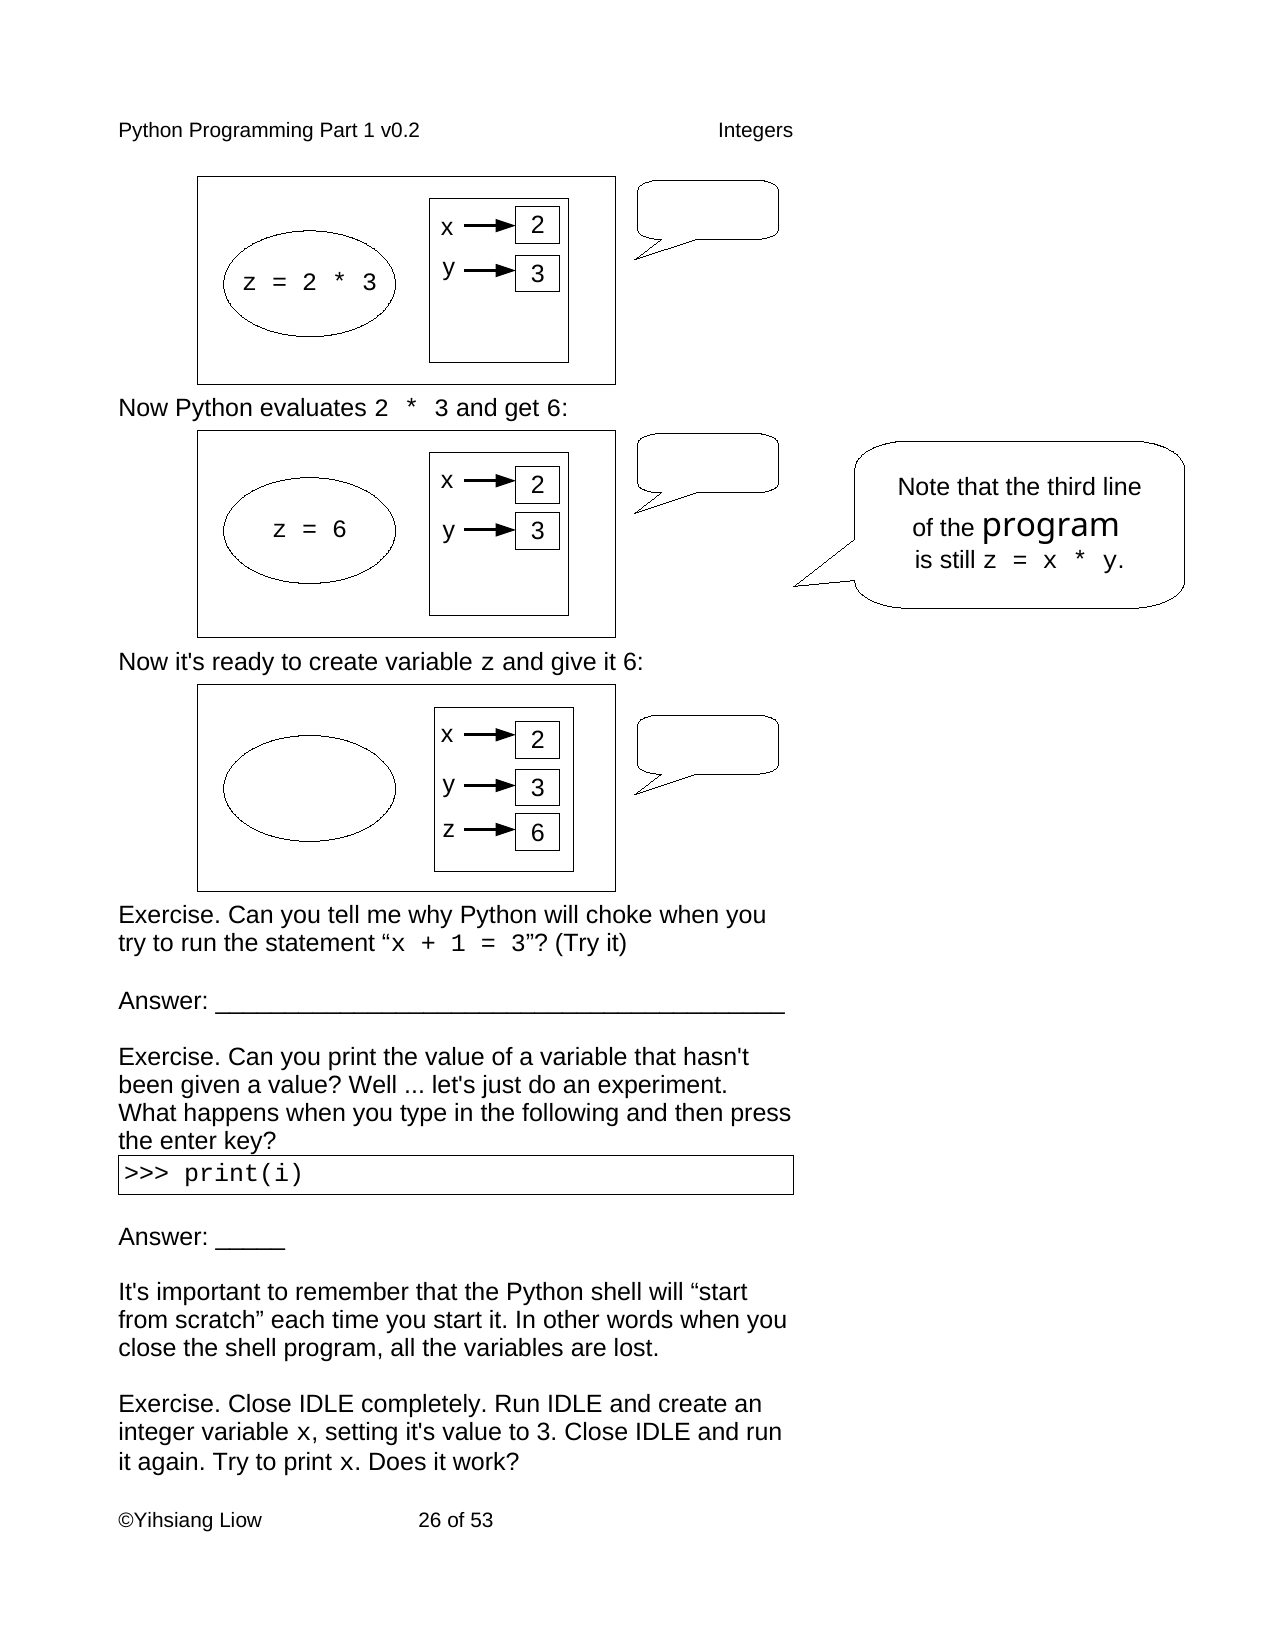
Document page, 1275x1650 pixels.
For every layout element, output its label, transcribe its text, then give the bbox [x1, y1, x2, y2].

text Exercise. Can you print the value of a variable that hasn't been given a value? Well ... let's just do an experiment. What happens when you type in the following and then press the enter key? [118, 1043, 793, 1154]
text Exercise. Can you tell me why Python will choke when you try to run the statement “x + 1 = 3”? (Try it) [118, 901, 793, 959]
text Answer: _________________________________________ [118, 987, 793, 1015]
text Now it's ready to create variable z and give it 6: [118, 648, 793, 678]
table_header >>> print(i) [119, 1156, 793, 1194]
text Answer: _____ [118, 1222, 793, 1250]
text Exercise. Close IDLE completely. Run IDLE and create an integer variable x, setting it's value to 3. Close IDLE and run it again. Try to print x. Does it work? [118, 1390, 793, 1478]
text It's important to remember that the Python shell will “start from scratch” each time you start it. In other words when you close the shell program, all the variables are lost. [118, 1278, 793, 1362]
text Now Python evaluates 2 * 3 and get 6: [118, 394, 793, 424]
